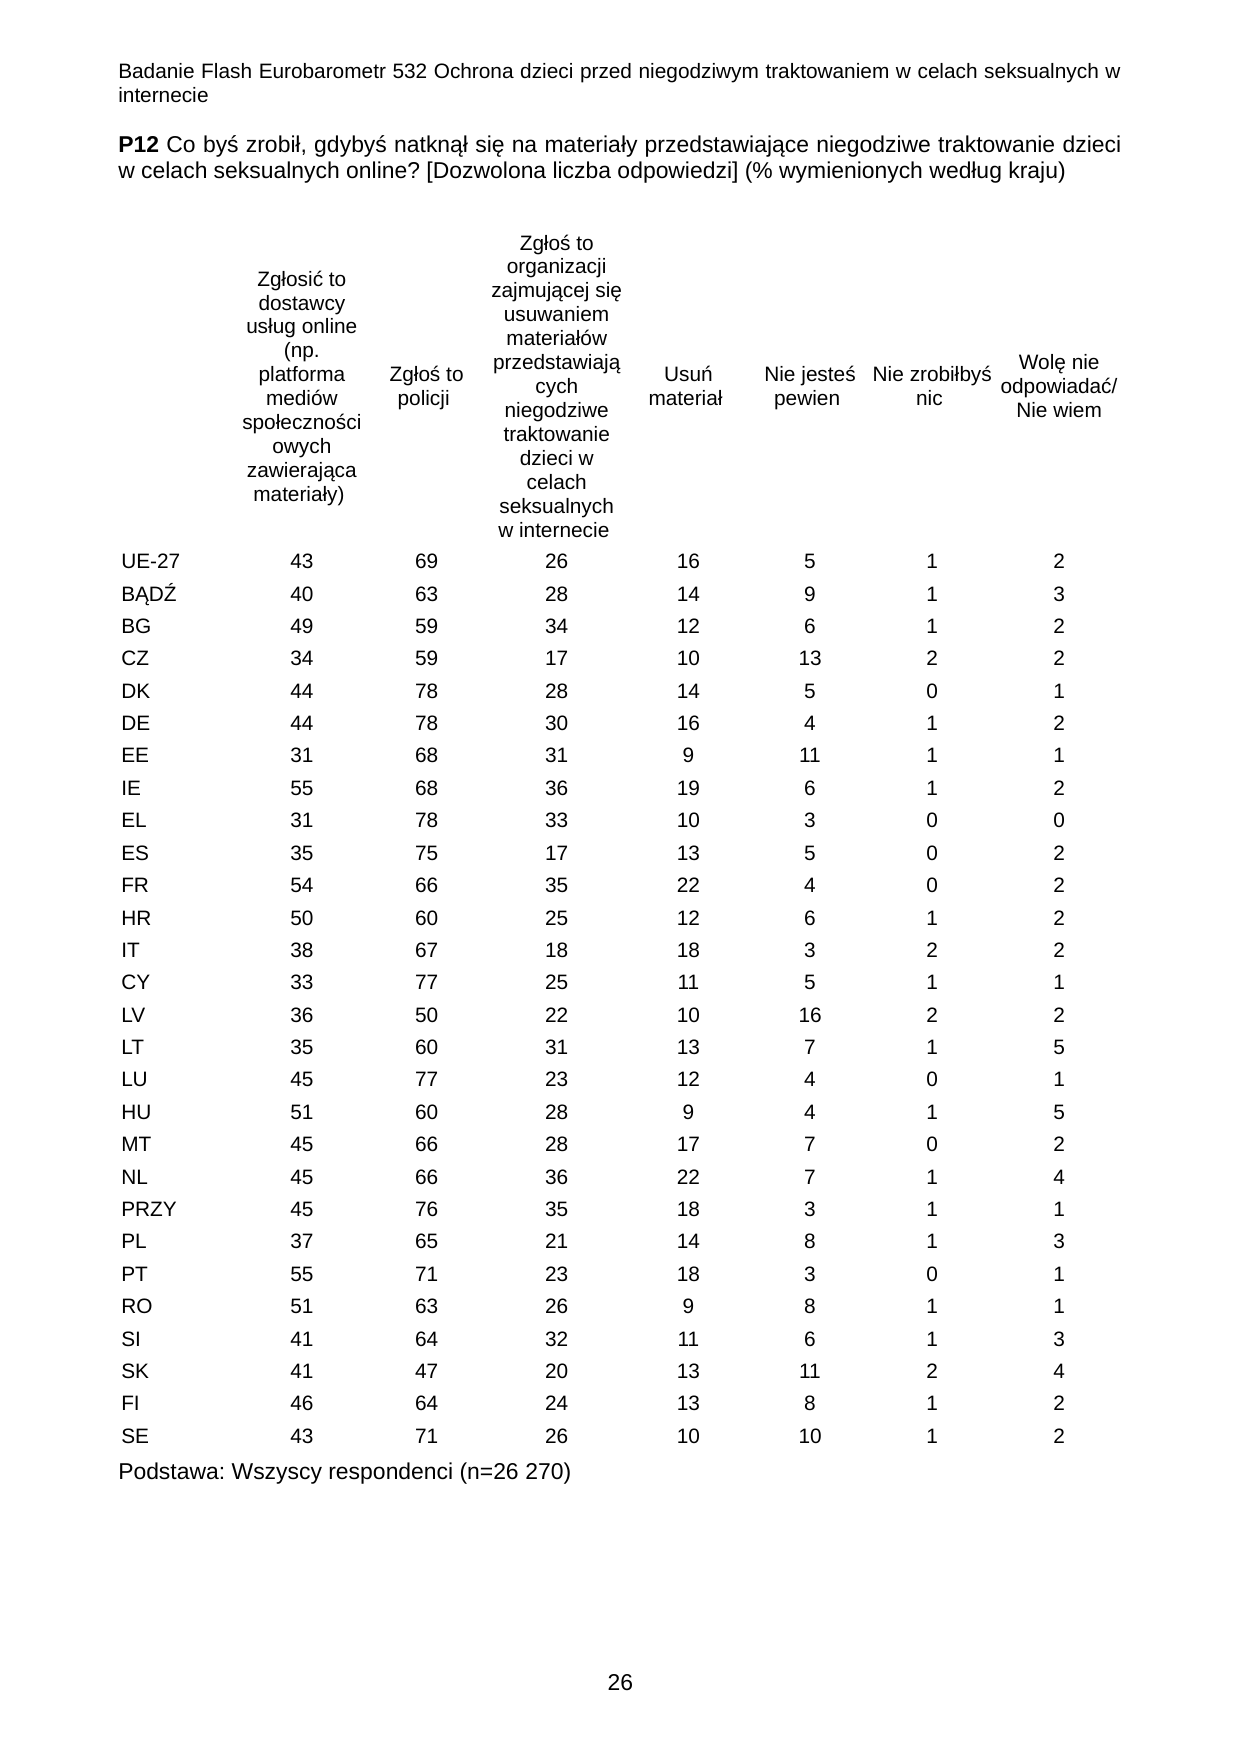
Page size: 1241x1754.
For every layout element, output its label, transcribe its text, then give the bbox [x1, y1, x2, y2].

table_cell 0 [996, 804, 1122, 836]
table_cell 11 [625, 1322, 751, 1355]
table_cell 10 [751, 1420, 868, 1452]
table_cell 4 [996, 1160, 1122, 1193]
table_cell BĄDŹ [118, 577, 238, 609]
table_cell 6 [751, 901, 868, 933]
table_cell 1 [868, 772, 996, 804]
table_cell 41 [238, 1355, 365, 1387]
table_cell 11 [751, 1355, 868, 1387]
table_cell 64 [365, 1322, 488, 1355]
table_cell 35 [488, 1193, 625, 1225]
table_cell 17 [625, 1128, 751, 1160]
table_cell 1 [868, 1096, 996, 1128]
table_cell 78 [365, 707, 488, 739]
table_cell 28 [488, 674, 625, 707]
table_cell 55 [238, 772, 365, 804]
table_cell 49 [238, 610, 365, 642]
table_cell 63 [365, 577, 488, 609]
table_cell EL [118, 804, 238, 836]
table_cell 5 [996, 1031, 1122, 1063]
table_cell 1 [868, 901, 996, 933]
table_cell 54 [238, 869, 365, 901]
table_cell 1 [868, 1193, 996, 1225]
table_cell 50 [365, 998, 488, 1031]
table_cell 14 [625, 674, 751, 707]
table_cell 6 [751, 610, 868, 642]
table_cell 13 [625, 1387, 751, 1419]
table_cell 2 [996, 545, 1122, 577]
table_cell 0 [868, 1128, 996, 1160]
table_cell 51 [238, 1290, 365, 1322]
table_cell 13 [751, 642, 868, 674]
table_cell 17 [488, 642, 625, 674]
table_cell 36 [488, 772, 625, 804]
table_cell SE [118, 1420, 238, 1452]
table_cell 2 [996, 1387, 1122, 1419]
table_cell 12 [625, 1063, 751, 1096]
table_cell 78 [365, 674, 488, 707]
table_cell 51 [238, 1096, 365, 1128]
table_cell 55 [238, 1258, 365, 1290]
table_cell 75 [365, 836, 488, 869]
table_cell 0 [868, 804, 996, 836]
table_cell ES [118, 836, 238, 869]
table_cell 1 [868, 577, 996, 609]
table_cell 10 [625, 642, 751, 674]
table_cell 2 [996, 934, 1122, 966]
text P12 Co byś zrobił, gdybyś natknął się na materiały przedstawiające niegodziwe traktowanie dzieci w celach seksualnych online? [Dozwolona liczba odpowiedzi] (% wymienionych według kraju) [118, 131, 1122, 183]
table_cell 11 [751, 739, 868, 772]
table_cell CY [118, 966, 238, 998]
table_cell 43 [238, 545, 365, 577]
table_cell 28 [488, 577, 625, 609]
table_cell 45 [238, 1160, 365, 1193]
table_cell BG [118, 610, 238, 642]
table_cell 13 [625, 836, 751, 869]
table_cell 31 [238, 804, 365, 836]
table_cell 2 [996, 642, 1122, 674]
table_cell 2 [868, 934, 996, 966]
table_cell 59 [365, 642, 488, 674]
table_cell 65 [365, 1225, 488, 1257]
table_cell 24 [488, 1387, 625, 1419]
table_cell 3 [996, 1225, 1122, 1257]
table_cell 34 [488, 610, 625, 642]
table_cell 19 [625, 772, 751, 804]
table_cell 0 [868, 869, 996, 901]
table_cell 5 [996, 1096, 1122, 1128]
table_cell 1 [868, 1225, 996, 1257]
table_cell 76 [365, 1193, 488, 1225]
table_cell 2 [996, 1128, 1122, 1160]
table_cell 7 [751, 1160, 868, 1193]
table_cell 5 [751, 966, 868, 998]
table_cell 32 [488, 1322, 625, 1355]
table_header Zgłoś to policji [365, 228, 488, 545]
table_cell 78 [365, 804, 488, 836]
table_cell 9 [625, 1290, 751, 1322]
table_header Nie jesteś pewien [751, 228, 868, 545]
table_cell 44 [238, 707, 365, 739]
table_cell SI [118, 1322, 238, 1355]
table_cell 12 [625, 901, 751, 933]
table_cell 9 [625, 739, 751, 772]
table_cell 37 [238, 1225, 365, 1257]
table_cell 8 [751, 1387, 868, 1419]
table_header Zgłoś to organizacji zajmującej się usuwaniem materiałów przedstawiających niegodziwe traktowanie dzieci w celach seksualnych w internecie [488, 228, 625, 545]
table_cell 3 [996, 577, 1122, 609]
table_cell 60 [365, 1031, 488, 1063]
table_cell SK [118, 1355, 238, 1387]
table_cell 1 [996, 739, 1122, 772]
table_cell HU [118, 1096, 238, 1128]
table_cell 47 [365, 1355, 488, 1387]
table_cell 3 [751, 804, 868, 836]
table_cell 33 [238, 966, 365, 998]
table_cell 18 [625, 1258, 751, 1290]
table_cell 0 [868, 674, 996, 707]
table_cell 25 [488, 901, 625, 933]
table_cell 8 [751, 1225, 868, 1257]
table_cell 2 [868, 998, 996, 1031]
table_cell 1 [868, 966, 996, 998]
table_cell DK [118, 674, 238, 707]
table_cell 31 [488, 1031, 625, 1063]
table_cell 18 [625, 1193, 751, 1225]
table_cell PRZY [118, 1193, 238, 1225]
table_cell 43 [238, 1420, 365, 1452]
table_cell 2 [868, 1355, 996, 1387]
table_cell 14 [625, 1225, 751, 1257]
table_cell 2 [996, 998, 1122, 1031]
table_cell 1 [996, 1063, 1122, 1096]
table_cell 1 [868, 610, 996, 642]
table_cell 6 [751, 1322, 868, 1355]
table_cell 63 [365, 1290, 488, 1322]
table_cell 4 [751, 1096, 868, 1128]
table_cell 18 [488, 934, 625, 966]
table_cell 31 [238, 739, 365, 772]
table_cell 2 [996, 901, 1122, 933]
table_cell 36 [238, 998, 365, 1031]
table_cell 1 [868, 1160, 996, 1193]
table_cell 1 [996, 1290, 1122, 1322]
table_cell 71 [365, 1420, 488, 1452]
table_cell 1 [868, 1387, 996, 1419]
table_header Wolę nie odpowiadać/Nie wiem [996, 228, 1122, 545]
table_cell 35 [238, 1031, 365, 1063]
table_cell 26 [488, 545, 625, 577]
table_cell 44 [238, 674, 365, 707]
table_cell 10 [625, 804, 751, 836]
table_cell 11 [625, 966, 751, 998]
table_cell 2 [996, 610, 1122, 642]
table_cell PL [118, 1225, 238, 1257]
table_cell 7 [751, 1031, 868, 1063]
table_cell 3 [751, 1258, 868, 1290]
table_cell 13 [625, 1031, 751, 1063]
table_cell FR [118, 869, 238, 901]
table_cell 67 [365, 934, 488, 966]
table_cell 1 [996, 1193, 1122, 1225]
table_cell 22 [625, 869, 751, 901]
table_cell 28 [488, 1096, 625, 1128]
table_cell 71 [365, 1258, 488, 1290]
table_cell 22 [625, 1160, 751, 1193]
table_cell 2 [996, 1420, 1122, 1452]
table_cell LT [118, 1031, 238, 1063]
table_cell 1 [868, 1420, 996, 1452]
table_cell DE [118, 707, 238, 739]
table_cell 40 [238, 577, 365, 609]
table_cell 21 [488, 1225, 625, 1257]
table_cell 0 [868, 1258, 996, 1290]
table_cell 22 [488, 998, 625, 1031]
table_cell 4 [751, 707, 868, 739]
table_cell 2 [868, 642, 996, 674]
table_cell 31 [488, 739, 625, 772]
table_cell 69 [365, 545, 488, 577]
table_cell 6 [751, 772, 868, 804]
table_cell UE-27 [118, 545, 238, 577]
table_cell 45 [238, 1128, 365, 1160]
table_cell LU [118, 1063, 238, 1096]
table_cell 1 [996, 674, 1122, 707]
table_cell 30 [488, 707, 625, 739]
table_cell 10 [625, 998, 751, 1031]
table_cell 0 [868, 1063, 996, 1096]
table_cell FI [118, 1387, 238, 1419]
table_cell 23 [488, 1258, 625, 1290]
table_cell 1 [868, 545, 996, 577]
table_cell 77 [365, 1063, 488, 1096]
table_cell 26 [488, 1290, 625, 1322]
table_cell 38 [238, 934, 365, 966]
table_cell 1 [868, 1031, 996, 1063]
table_cell NL [118, 1160, 238, 1193]
table_cell 60 [365, 1096, 488, 1128]
table_cell 16 [751, 998, 868, 1031]
table_cell 1 [868, 1322, 996, 1355]
table_cell 46 [238, 1387, 365, 1419]
table_header Zgłosić to dostawcy usług online (np. platforma mediów społecznościowych zawierająca materiały) [238, 228, 365, 545]
table_cell 1 [868, 739, 996, 772]
table_cell 12 [625, 610, 751, 642]
table_cell 25 [488, 966, 625, 998]
table_cell 68 [365, 739, 488, 772]
table_cell 4 [751, 869, 868, 901]
table_cell 68 [365, 772, 488, 804]
table_cell 1 [996, 1258, 1122, 1290]
table_cell RO [118, 1290, 238, 1322]
table_cell 20 [488, 1355, 625, 1387]
table_cell 41 [238, 1322, 365, 1355]
table_cell 3 [751, 934, 868, 966]
table_cell 59 [365, 610, 488, 642]
table_cell 26 [488, 1420, 625, 1452]
table_cell 16 [625, 545, 751, 577]
table_cell 77 [365, 966, 488, 998]
table_cell 18 [625, 934, 751, 966]
table_cell 33 [488, 804, 625, 836]
table_header [118, 228, 238, 545]
table_cell 17 [488, 836, 625, 869]
table_cell 50 [238, 901, 365, 933]
table_cell 60 [365, 901, 488, 933]
table_cell CZ [118, 642, 238, 674]
table_cell 34 [238, 642, 365, 674]
text Podstawa: Wszyscy respondenci (n=26 270) [118, 1458, 1122, 1484]
table_cell 35 [488, 869, 625, 901]
table_cell 45 [238, 1063, 365, 1096]
table_cell 9 [625, 1096, 751, 1128]
table_cell 1 [868, 707, 996, 739]
table_cell 28 [488, 1128, 625, 1160]
table_cell 4 [996, 1355, 1122, 1387]
table_cell 3 [751, 1193, 868, 1225]
table_cell 2 [996, 836, 1122, 869]
table_cell 13 [625, 1355, 751, 1387]
table_cell MT [118, 1128, 238, 1160]
table_cell 3 [996, 1322, 1122, 1355]
table_cell 66 [365, 1160, 488, 1193]
table_cell 5 [751, 545, 868, 577]
table_cell 8 [751, 1290, 868, 1322]
table_header Usuń materiał [625, 228, 751, 545]
table_cell 64 [365, 1387, 488, 1419]
table_cell IT [118, 934, 238, 966]
table_cell IE [118, 772, 238, 804]
table_cell 9 [751, 577, 868, 609]
table_cell 66 [365, 1128, 488, 1160]
table_cell 66 [365, 869, 488, 901]
table_cell 1 [996, 966, 1122, 998]
table_cell 1 [868, 1290, 996, 1322]
table_cell 10 [625, 1420, 751, 1452]
table_cell 2 [996, 707, 1122, 739]
table_cell 45 [238, 1193, 365, 1225]
table_cell 0 [868, 836, 996, 869]
table_cell 35 [238, 836, 365, 869]
table_header Nie zrobiłbyś nic [868, 228, 996, 545]
table_cell LV [118, 998, 238, 1031]
table_cell 2 [996, 772, 1122, 804]
table_cell HR [118, 901, 238, 933]
table_cell 7 [751, 1128, 868, 1160]
table_cell PT [118, 1258, 238, 1290]
table_cell 23 [488, 1063, 625, 1096]
table_cell 36 [488, 1160, 625, 1193]
table_cell 4 [751, 1063, 868, 1096]
table_cell 14 [625, 577, 751, 609]
table_cell 16 [625, 707, 751, 739]
table_cell 5 [751, 674, 868, 707]
table_cell EE [118, 739, 238, 772]
table_cell 2 [996, 869, 1122, 901]
table_cell 5 [751, 836, 868, 869]
